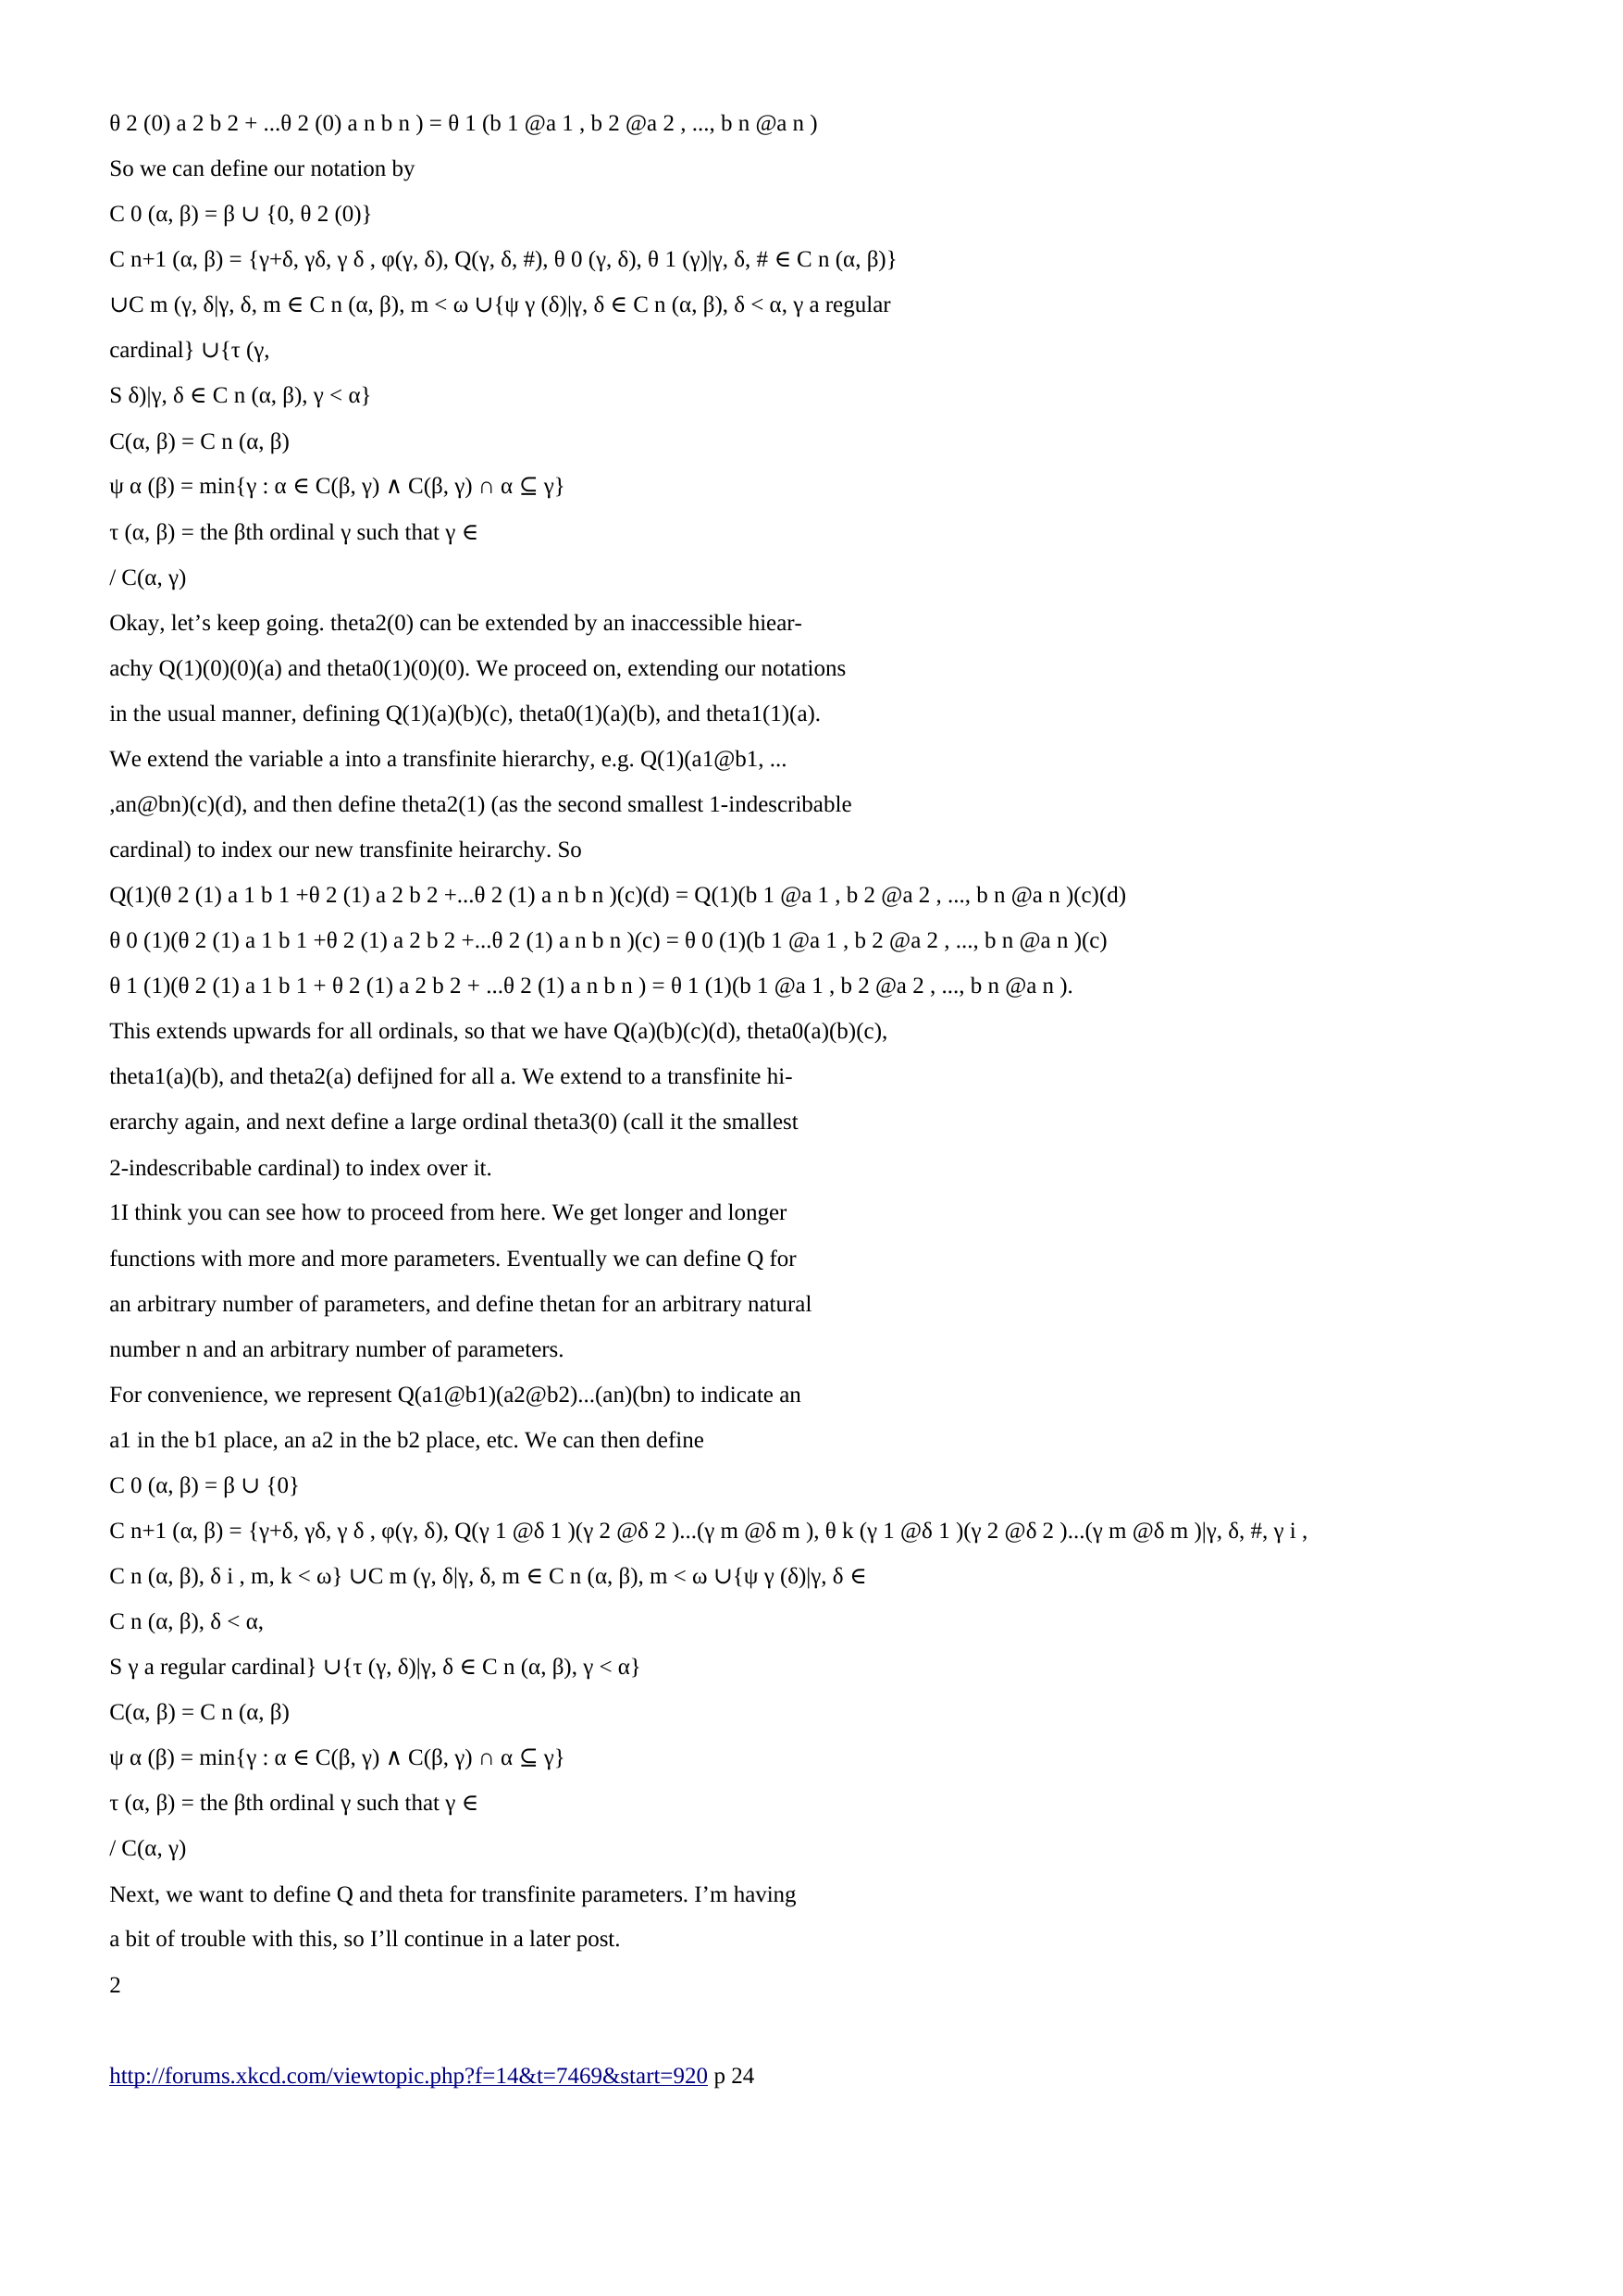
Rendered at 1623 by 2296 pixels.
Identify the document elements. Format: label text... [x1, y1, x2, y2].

text erarchy again, and next define a large ordinal theta3(0) (call it the smallest [109, 1108, 1514, 1135]
text θ 0 (1)(θ 2 (1) a 1 b 1 +θ 2 (1) a 2 b 2 +...θ 2 (1) a n b n )(c) = θ 0 (1)(b 1 @a 1 , b 2 @a 2 , ..., b n @a n )(c) [109, 926, 1514, 953]
text S δ)|γ, δ ∈ C n (α, β), γ < α} [109, 381, 1514, 408]
text For convenience, we represent Q(a1@b1)(a2@b2)...(an)(bn) to indicate an [109, 1381, 1514, 1408]
text C n (α, β), δ < α, [109, 1607, 1514, 1634]
text in the usual manner, defining Q(1)(a)(b)(c), theta0(1)(a)(b), and theta1(1)(a). [109, 700, 1514, 726]
text achy Q(1)(0)(0)(a) and theta0(1)(0)(0). We proceed on, extending our notations [109, 654, 1514, 681]
text C 0 (α, β) = β ∪ {0, θ 2 (0)} [109, 200, 1514, 227]
text C n+1 (α, β) = {γ+δ, γδ, γ δ , φ(γ, δ), Q(γ, δ, #), θ 0 (γ, δ), θ 1 (γ)|γ, δ, # ∈ C n (α, β)} [109, 245, 1514, 272]
text So we can define our notation by [109, 155, 1514, 181]
text cardinal) to index our new transfinite heirarchy. So [109, 836, 1514, 863]
text C(α, β) = C n (α, β) [109, 428, 1514, 453]
text We extend the variable a into a transfinite hierarchy, e.g. Q(1)(a1@b1, ... [109, 745, 1514, 772]
text functions with more and more parameters. Eventually we can define Q for [109, 1245, 1514, 1271]
text / C(α, γ) [109, 564, 1514, 590]
text C n (α, β), δ i , m, k < ω} ∪C m (γ, δ|γ, δ, m ∈ C n (α, β), m < ω ∪{ψ γ (δ)|γ, δ ∈ [109, 1562, 1514, 1589]
text a1 in the b1 place, an a2 in the b2 place, etc. We can then define [109, 1426, 1514, 1453]
text ψ α (β) = min{γ : α ∈ C(β, γ) ∧ C(β, γ) ∩ α ⊆ γ} [109, 1744, 1514, 1770]
text S γ a regular cardinal} ∪{τ (γ, δ)|γ, δ ∈ C n (α, β), γ < α} [109, 1653, 1514, 1680]
text C 0 (α, β) = β ∪ {0} [109, 1471, 1514, 1498]
text Okay, let’s keep going. theta2(0) can be extended by an inaccessible hiear- [109, 609, 1514, 636]
text θ 1 (1)(θ 2 (1) a 1 b 1 + θ 2 (1) a 2 b 2 + ...θ 2 (1) a n b n ) = θ 1 (1)(b 1 @a 1 , b 2 @a 2 , ..., b n @a n ). [109, 972, 1514, 999]
text C n+1 (α, β) = {γ+δ, γδ, γ δ , φ(γ, δ), Q(γ 1 @δ 1 )(γ 2 @δ 2 )...(γ m @δ m ), θ k (γ 1 @δ 1 )(γ 2 @δ 2 )...(γ m @δ m )|γ, δ, #, γ i , [109, 1517, 1514, 1544]
text number n and an arbitrary number of parameters. [109, 1335, 1514, 1362]
text Next, we want to define Q and theta for transfinite parameters. I’m having [109, 1880, 1514, 1906]
text θ 2 (0) a 2 b 2 + ...θ 2 (0) a n b n ) = θ 1 (b 1 @a 1 , b 2 @a 2 , ..., b n @a n ) [109, 109, 1514, 136]
text / C(α, γ) [109, 1834, 1514, 1861]
text http://forums.xkcd.com/viewtopic.php?f=14&t=7469&start=920 p 24 [109, 2062, 1514, 2089]
text This extends upwards for all ordinals, so that we have Q(a)(b)(c)(d), theta0(a)(b)(c), [109, 1017, 1514, 1044]
text 1I think you can see how to proceed from here. We get longer and longer [109, 1199, 1514, 1225]
text τ (α, β) = the βth ordinal γ such that γ ∈ [109, 1789, 1514, 1816]
text ψ α (β) = min{γ : α ∈ C(β, γ) ∧ C(β, γ) ∩ α ⊆ γ} [109, 473, 1514, 499]
text C(α, β) = C n (α, β) [109, 1698, 1514, 1725]
text Q(1)(θ 2 (1) a 1 b 1 +θ 2 (1) a 2 b 2 +...θ 2 (1) a n b n )(c)(d) = Q(1)(b 1 @a 1 , b 2 @a 2 , ..., b n @a n )(c)(d) [109, 881, 1514, 908]
text an arbitrary number of parameters, and define thetan for an arbitrary natural [109, 1290, 1514, 1316]
text theta1(a)(b), and theta2(a) defijned for all a. We extend to a transfinite hi- [109, 1062, 1514, 1089]
text ,an@bn)(c)(d), and then define theta2(1) (as the second smallest 1-indescribable [109, 790, 1514, 817]
text cardinal} ∪{τ (γ, [109, 336, 1514, 363]
text τ (α, β) = the βth ordinal γ such that γ ∈ [109, 518, 1514, 544]
text 2-indescribable cardinal) to index over it. [109, 1154, 1514, 1180]
text ∪C m (γ, δ|γ, δ, m ∈ C n (α, β), m < ω ∪{ψ γ (δ)|γ, δ ∈ C n (α, β), δ < α, γ a regular [109, 291, 1514, 317]
text 2 [109, 1971, 1514, 1997]
text a bit of trouble with this, so I’ll continue in a later post. [109, 1926, 1514, 1952]
